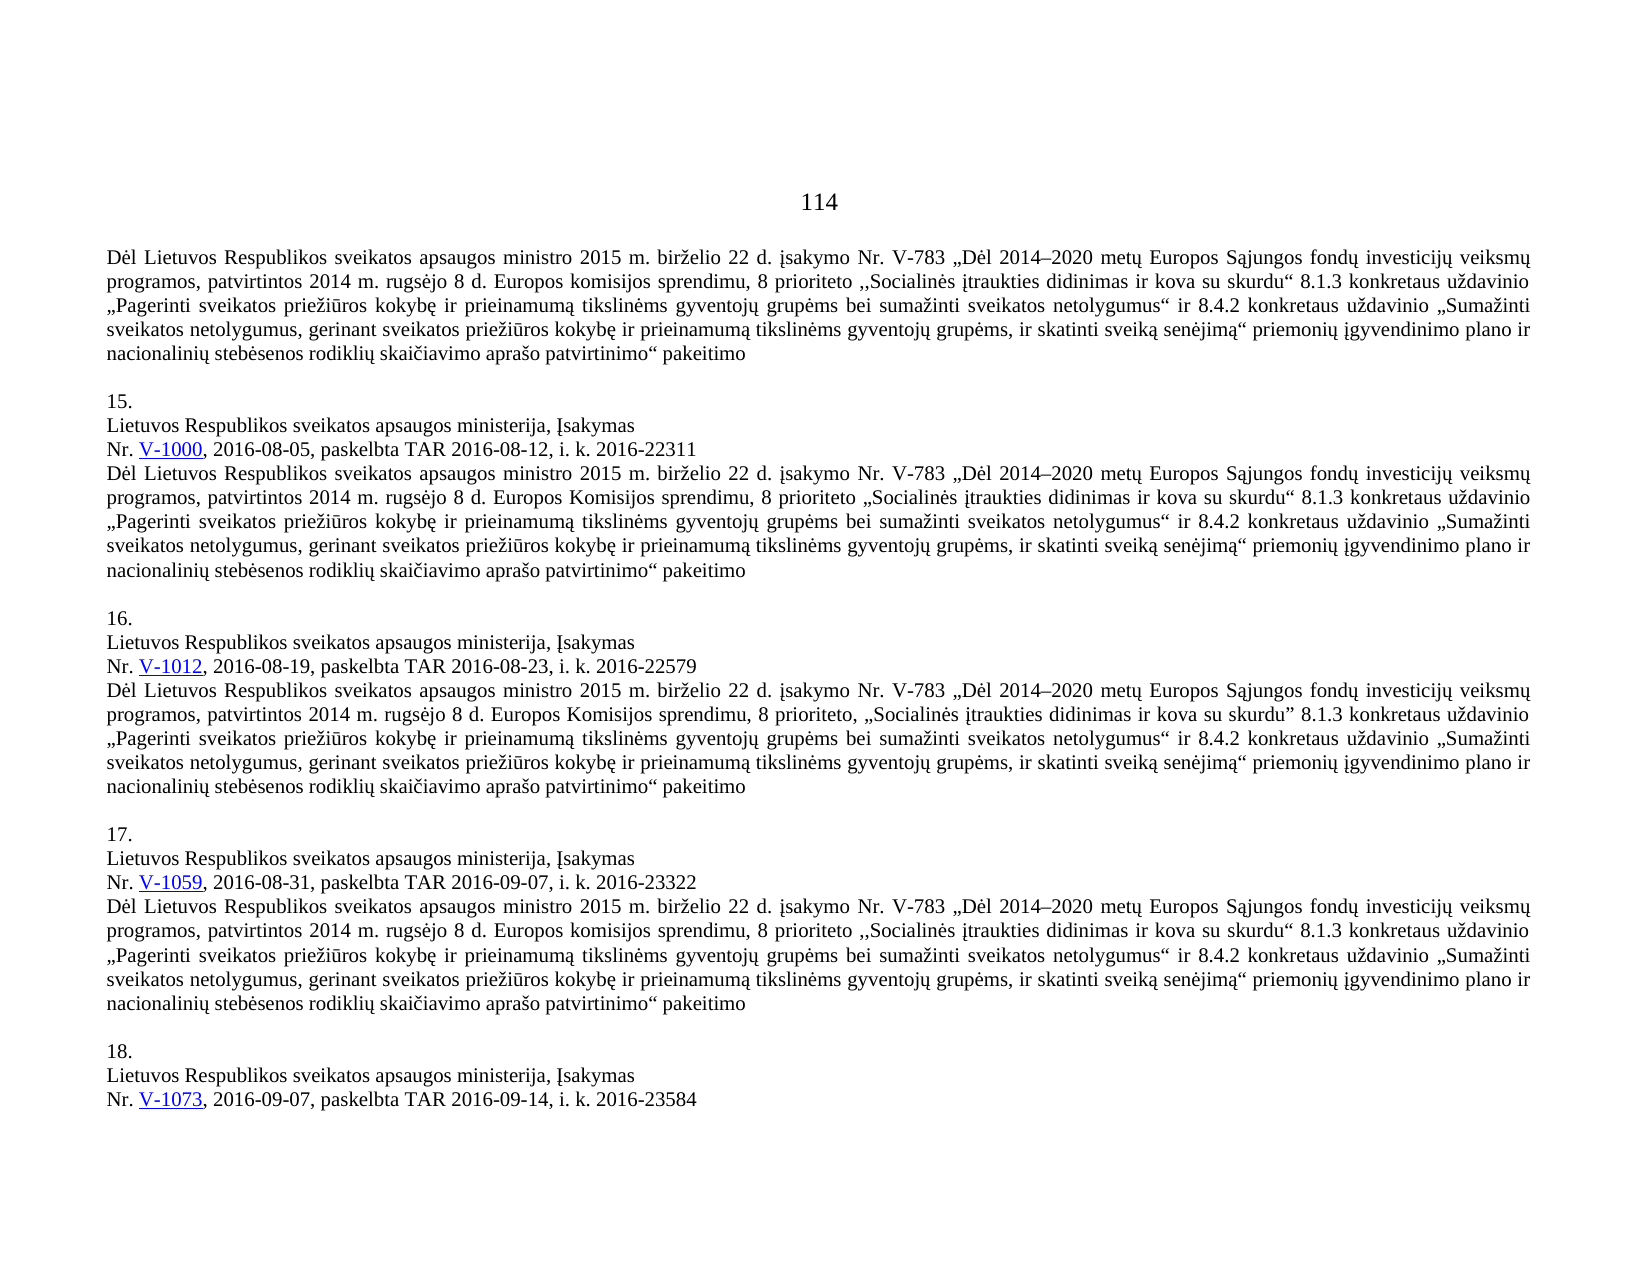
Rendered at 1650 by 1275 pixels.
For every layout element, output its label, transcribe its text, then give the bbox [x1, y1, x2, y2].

text Lietuvos Respublikos sveikatos apsaugos ministerija, Įsakymas [106, 1063, 1532, 1087]
text Dėl Lietuvos Respublikos sveikatos apsaugos ministro 2015 m. birželio 22 d. įsakymo Nr. V-783 „Dėl 2014–2020 metų Europos Sąjungos fondų investicijų veiksmų programos, patvirtintos 2014 m. rugsėjo 8 d. Europos komisijos sprendimu, 8 prioriteto ,,Socialinės įtraukties didinimas ir kova su skurdu“ 8.1.3 konkretaus uždavinio „Pagerinti sveikatos priežiūros kokybę ir prieinamumą tikslinėms gyventojų grupėms bei sumažinti sveikatos netolygumus“ ir 8.4.2 konkretaus uždavinio „Sumažinti sveikatos netolygumus, gerinant sveikatos priežiūros kokybę ir prieinamumą tikslinėms gyventojų grupėms, ir skatinti sveiką senėjimą“ priemonių įgyvendinimo plano ir nacionalinių stebėsenos rodiklių skaičiavimo aprašo patvirtinimo“ pakeitimo [106, 894, 1532, 1015]
text Dėl Lietuvos Respublikos sveikatos apsaugos ministro 2015 m. birželio 22 d. įsakymo Nr. V-783 „Dėl 2014–2020 metų Europos Sąjungos fondų investicijų veiksmų programos, patvirtintos 2014 m. rugsėjo 8 d. Europos komisijos sprendimu, 8 prioriteto ,,Socialinės įtraukties didinimas ir kova su skurdu“ 8.1.3 konkretaus uždavinio „Pagerinti sveikatos priežiūros kokybę ir prieinamumą tikslinėms gyventojų grupėms bei sumažinti sveikatos netolygumus“ ir 8.4.2 konkretaus uždavinio „Sumažinti sveikatos netolygumus, gerinant sveikatos priežiūros kokybę ir prieinamumą tikslinėms gyventojų grupėms, ir skatinti sveiką senėjimą“ priemonių įgyvendinimo plano ir nacionalinių stebėsenos rodiklių skaičiavimo aprašo patvirtinimo“ pakeitimo [106, 245, 1532, 365]
text 16. [106, 606, 1532, 630]
text Dėl Lietuvos Respublikos sveikatos apsaugos ministro 2015 m. birželio 22 d. įsakymo Nr. V-783 „Dėl 2014–2020 metų Europos Sąjungos fondų investicijų veiksmų programos, patvirtintos 2014 m. rugsėjo 8 d. Europos Komisijos sprendimu, 8 prioriteto, „Socialinės įtraukties didinimas ir kova su skurdu” 8.1.3 konkretaus uždavinio „Pagerinti sveikatos priežiūros kokybę ir prieinamumą tikslinėms gyventojų grupėms bei sumažinti sveikatos netolygumus“ ir 8.4.2 konkretaus uždavinio „Sumažinti sveikatos netolygumus, gerinant sveikatos priežiūros kokybę ir prieinamumą tikslinėms gyventojų grupėms, ir skatinti sveiką senėjimą“ priemonių įgyvendinimo plano ir nacionalinių stebėsenos rodiklių skaičiavimo aprašo patvirtinimo“ pakeitimo [106, 678, 1532, 798]
text 18. [106, 1039, 1532, 1063]
text Lietuvos Respublikos sveikatos apsaugos ministerija, Įsakymas [106, 630, 1532, 654]
text Nr. V-1000, 2016-08-05, paskelbta TAR 2016-08-12, i. k. 2016-22311 [106, 437, 1532, 461]
text 15. [106, 389, 1532, 413]
text Lietuvos Respublikos sveikatos apsaugos ministerija, Įsakymas [106, 413, 1532, 437]
text Dėl Lietuvos Respublikos sveikatos apsaugos ministro 2015 m. birželio 22 d. įsakymo Nr. V-783 „Dėl 2014–2020 metų Europos Sąjungos fondų investicijų veiksmų programos, patvirtintos 2014 m. rugsėjo 8 d. Europos Komisijos sprendimu, 8 prioriteto „Socialinės įtraukties didinimas ir kova su skurdu“ 8.1.3 konkretaus uždavinio „Pagerinti sveikatos priežiūros kokybę ir prieinamumą tikslinėms gyventojų grupėms bei sumažinti sveikatos netolygumus“ ir 8.4.2 konkretaus uždavinio „Sumažinti sveikatos netolygumus, gerinant sveikatos priežiūros kokybę ir prieinamumą tikslinėms gyventojų grupėms, ir skatinti sveiką senėjimą“ priemonių įgyvendinimo plano ir nacionalinių stebėsenos rodiklių skaičiavimo aprašo patvirtinimo“ pakeitimo [106, 461, 1532, 582]
text Lietuvos Respublikos sveikatos apsaugos ministerija, Įsakymas [106, 846, 1532, 870]
text Nr. V-1012, 2016-08-19, paskelbta TAR 2016-08-23, i. k. 2016-22579 [106, 654, 1532, 678]
text 17. [106, 822, 1532, 846]
text Nr. V-1073, 2016-09-07, paskelbta TAR 2016-09-14, i. k. 2016-23584 [106, 1087, 1532, 1111]
text Nr. V-1059, 2016-08-31, paskelbta TAR 2016-09-07, i. k. 2016-23322 [106, 870, 1532, 894]
